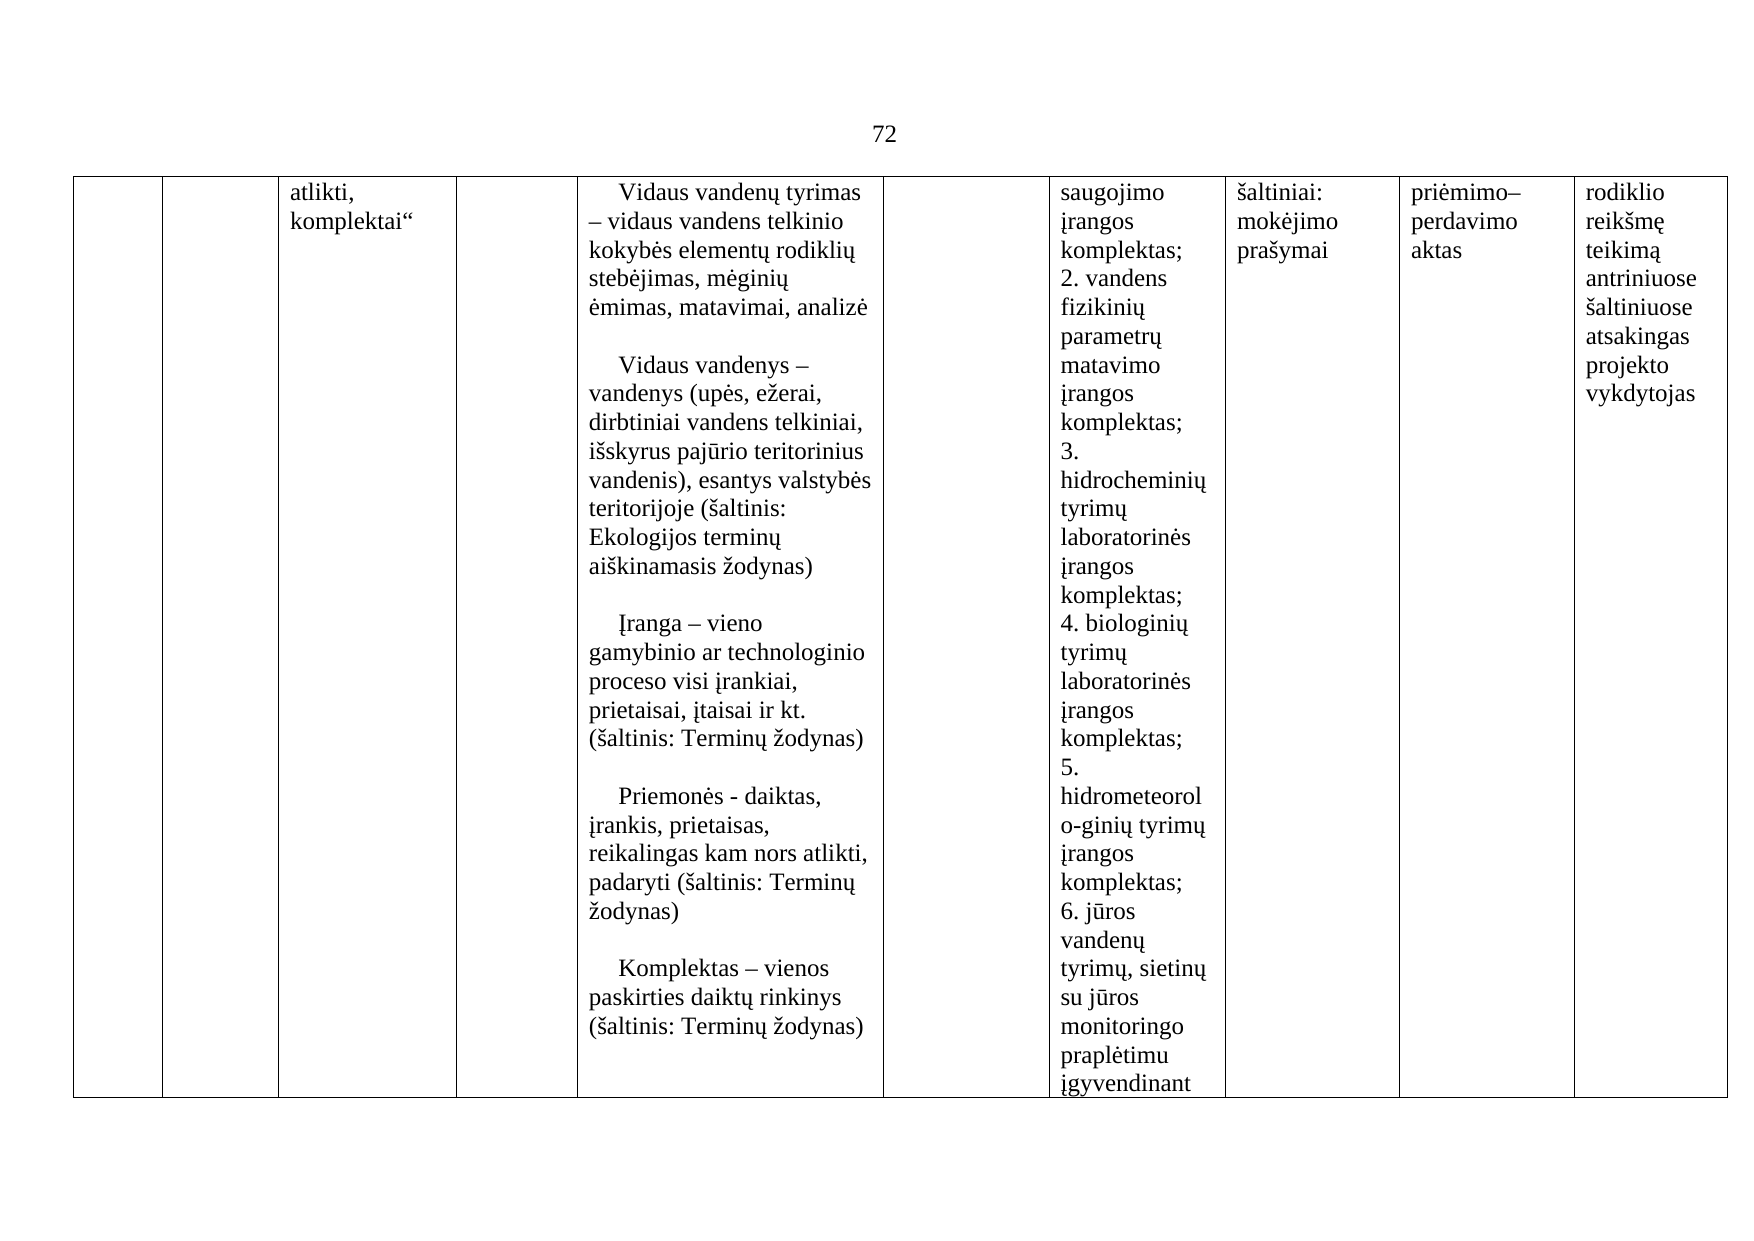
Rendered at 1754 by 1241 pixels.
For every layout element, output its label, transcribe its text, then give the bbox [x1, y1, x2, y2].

table_cell šaltiniai: mokėjimo prašymai [1226, 177, 1399, 1097]
table_cell saugojimo įrangos komplektas; 2. vandens fizikinių parametrų matavimo įrangos komplektas; 3. hidrocheminių tyrimų laboratorinės įrangos komplektas; 4. biologinių tyrimų laboratorinės įrangos komplektas; 5. hidrometeorolo-ginių tyrimų įrangos komplektas; 6. jūros vandenų tyrimų, sietinų su jūros monitoringo praplėtimu įgyvendinant [1050, 177, 1225, 1097]
table_cell [457, 177, 577, 1097]
table_cell priėmimo–perdavimo aktas [1400, 177, 1574, 1097]
table_cell Vidaus vandenų tyrimas – vidaus vandens telkinio kokybės elementų rodiklių stebėjimas, mėginių ėmimas, matavimai, analizė Vidaus vandenys – vandenys (upės, ežerai, dirbtiniai vandens telkiniai, išskyrus pajūrio teritorinius vandenis), esantys valstybės teritorijoje (šaltinis: Ekologijos terminų aiškinamasis žodynas) Įranga – vieno gamybinio ar technologinio proceso visi įrankiai, prietaisai, įtaisai ir kt. (šaltinis: Terminų žodynas) Priemonės - daiktas, įrankis, prietaisas, reikalingas kam nors atlikti, padaryti (šaltinis: Terminų žodynas) Komplektas – vienos paskirties daiktų rinkinys (šaltinis: Terminų žodynas) [578, 177, 883, 1097]
table_cell [163, 177, 278, 1097]
table_cell rodiklio reikšmę teikimą antriniuose šaltiniuose atsakingas projekto vykdytojas [1575, 177, 1727, 1097]
table_cell [884, 177, 1049, 1097]
table_cell atlikti, komplektai“ [279, 177, 456, 1097]
table_cell [74, 177, 162, 1097]
